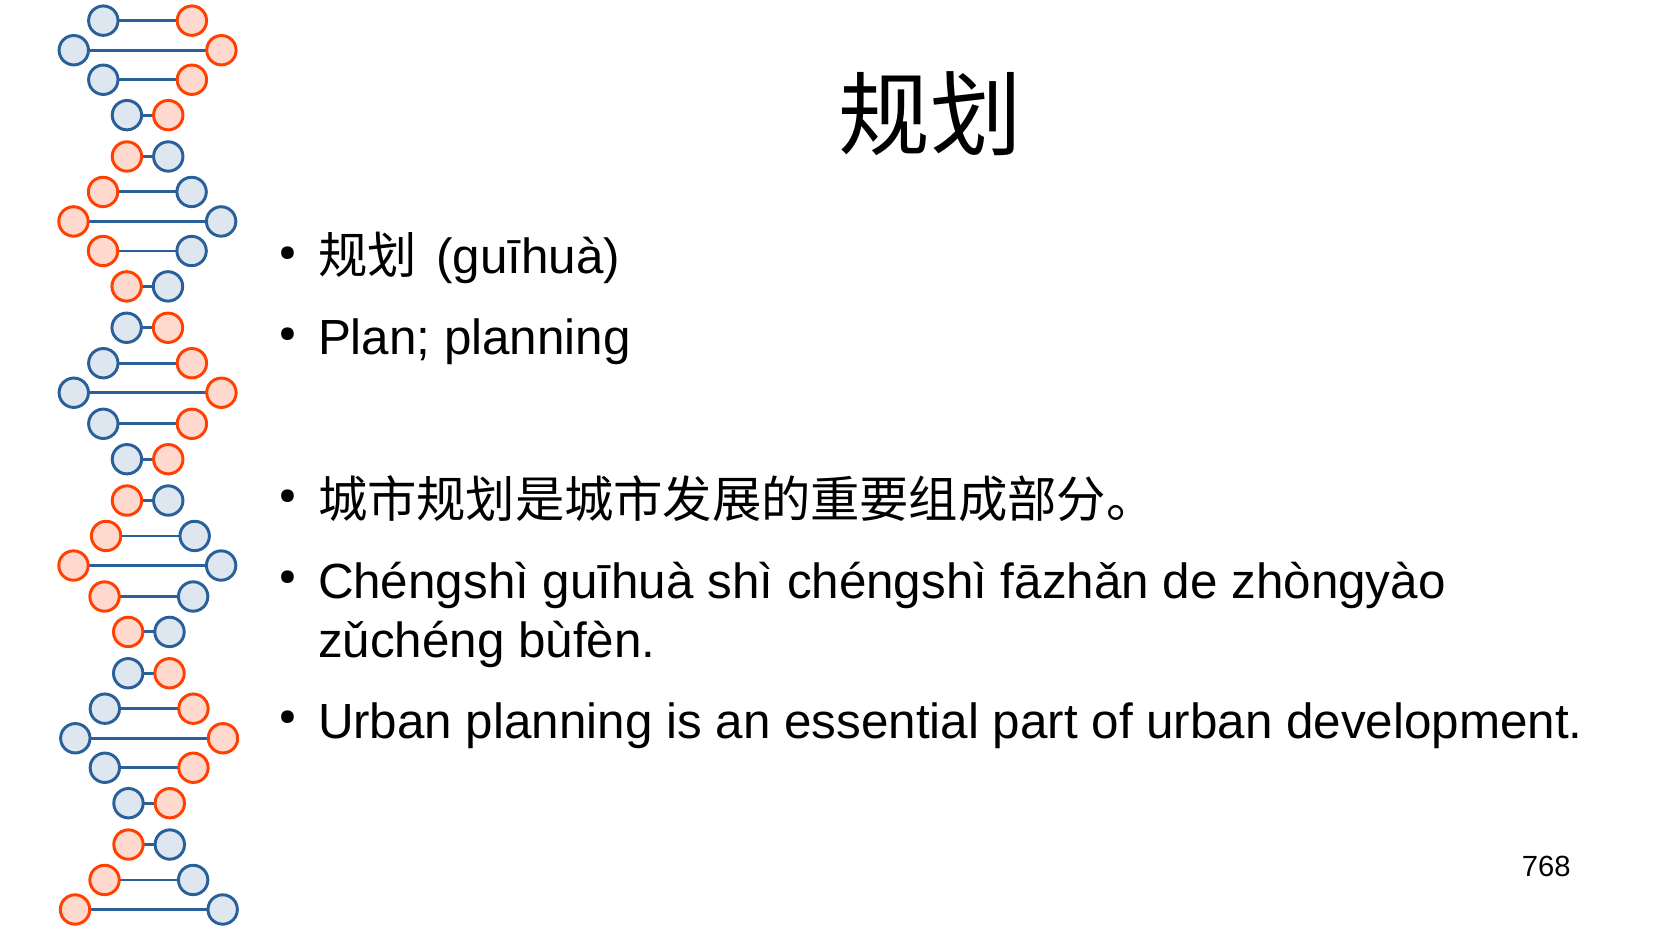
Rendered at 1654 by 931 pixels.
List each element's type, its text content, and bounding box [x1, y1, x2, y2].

list 规划 (guīhuà) Plan; planning 城市规划是城市发展的重要组成部分。 Chéngshì guīhuà shì chéngshì fāzhǎn de zhòngyào zǔchéng bùfèn. Urban planning is an essential part of urban development. [265, 224, 1595, 764]
title 规划 [265, 35, 1595, 189]
